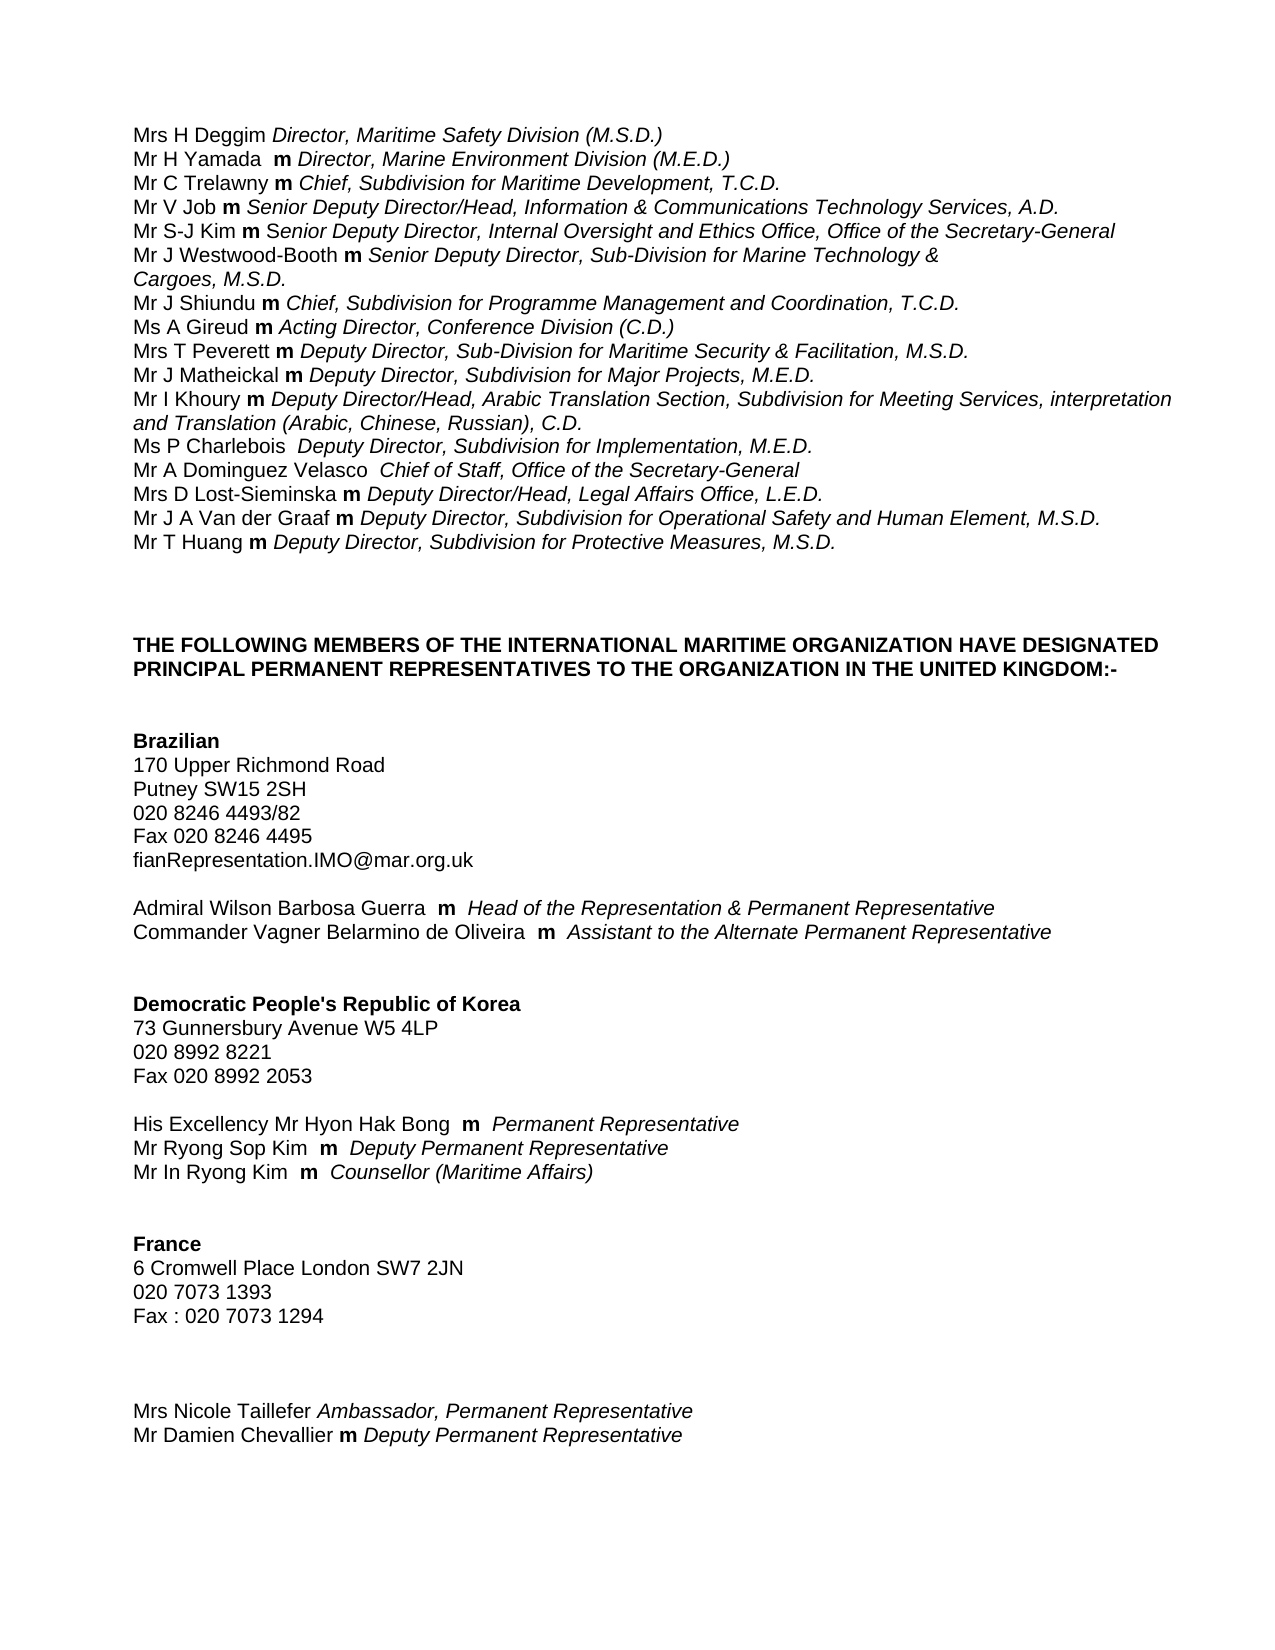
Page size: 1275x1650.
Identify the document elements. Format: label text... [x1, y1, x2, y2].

text Fax 020 8246 4495 [133, 824, 1181, 848]
text 6 Cromwell Place London SW7 2JN [133, 1256, 1181, 1279]
text Mr A Dominguez Velasco Chief of Staff, Office of the Secretary-General [133, 458, 1181, 482]
text Ms A Gireud m Acting Director, Conference Division (C.D.) [133, 314, 1181, 338]
text Ms P Charlebois Deputy Director, Subdivision for Implementation, M.E.D. [133, 434, 1181, 458]
text France [133, 1232, 1181, 1256]
text Mr J Matheickal m Deputy Director, Subdivision for Major Projects, M.E.D. [133, 362, 1181, 386]
text fianRepresentation.IMO@mar.org.uk [133, 848, 1181, 872]
text 020 7073 1393 [133, 1279, 1181, 1303]
text Mr V Job m Senior Deputy Director/Head, Information & Communications Technology Services, A.D. [133, 195, 1181, 219]
text THE FOLLOWING MEMBERS OF THE INTERNATIONAL MARITIME ORGANIZATION HAVE DESIGNATED PRINCIPAL PERMANENT REPRESENTATIVES TO THE ORGANIZATION IN THE UNITED KINGDOM:- [133, 633, 1181, 681]
text Democratic People's Republic of Korea [133, 992, 1181, 1016]
text Commander Vagner Belarmino de Oliveira m Assistant to the Alternate Permanent Representative [133, 920, 1181, 944]
text Putney SW15 2SH [133, 776, 1181, 800]
text Mr S-J Kim m Senior Deputy Director, Internal Oversight and Ethics Office, Office of the Secretary-General [133, 219, 1181, 243]
text Mr H Yamada m Director, Marine Environment Division (M.E.D.) [133, 147, 1181, 171]
text Mr Ryong Sop Kim m Deputy Permanent Representative [133, 1136, 1181, 1160]
text Brazilian [133, 728, 1181, 752]
text His Excellency Mr Hyon Hak Bong m Permanent Representative [133, 1112, 1181, 1136]
text Admiral Wilson Barbosa Guerra m Head of the Representation & Permanent Representative [133, 896, 1181, 920]
text Mr J Shiundu m Chief, Subdivision for Programme Management and Coordination, T.C.D. [133, 291, 1181, 314]
text Mrs H Deggim Director, Maritime Safety Division (M.S.D.) [133, 123, 1181, 147]
text Fax : 020 7073 1294 [133, 1303, 1181, 1327]
text Mr J A Van der Graaf m Deputy Director, Subdivision for Operational Safety and Human Element, M.S.D. [133, 506, 1181, 530]
text 73 Gunnersbury Avenue W5 4LP [133, 1016, 1181, 1040]
text Mr C Trelawny m Chief, Subdivision for Maritime Development, T.C.D. [133, 171, 1181, 195]
text Fax 020 8992 2053 [133, 1064, 1181, 1088]
text Mrs Nicole Taillefer Ambassador, Permanent Representative [133, 1399, 1181, 1423]
text Cargoes, M.S.D. [133, 267, 1181, 291]
text 020 8992 8221 [133, 1040, 1181, 1064]
text Mr T Huang m Deputy Director, Subdivision for Protective Measures, M.S.D. [133, 530, 1181, 554]
text 020 8246 4493/82 [133, 800, 1181, 824]
text Mrs D Lost-Sieminska m Deputy Director/Head, Legal Affairs Office, L.E.D. [133, 482, 1181, 506]
text 170 Upper Richmond Road [133, 752, 1181, 776]
text Mr Damien Chevallier m Deputy Permanent Representative [133, 1423, 1181, 1447]
text Mr In Ryong Kim m Counsellor (Maritime Affairs) [133, 1160, 1181, 1184]
text Mrs T Peverett m Deputy Director, Sub-Division for Maritime Security & Facilitation, M.S.D. [133, 338, 1181, 362]
text Mr J Westwood-Booth m Senior Deputy Director, Sub-Division for Marine Technology & [133, 243, 1181, 267]
text Mr I Khoury m Deputy Director/Head, Arabic Translation Section, Subdivision for Meeting Services, interpretation and Translation (Arabic, Chinese, Russian), C.D. [133, 386, 1181, 434]
